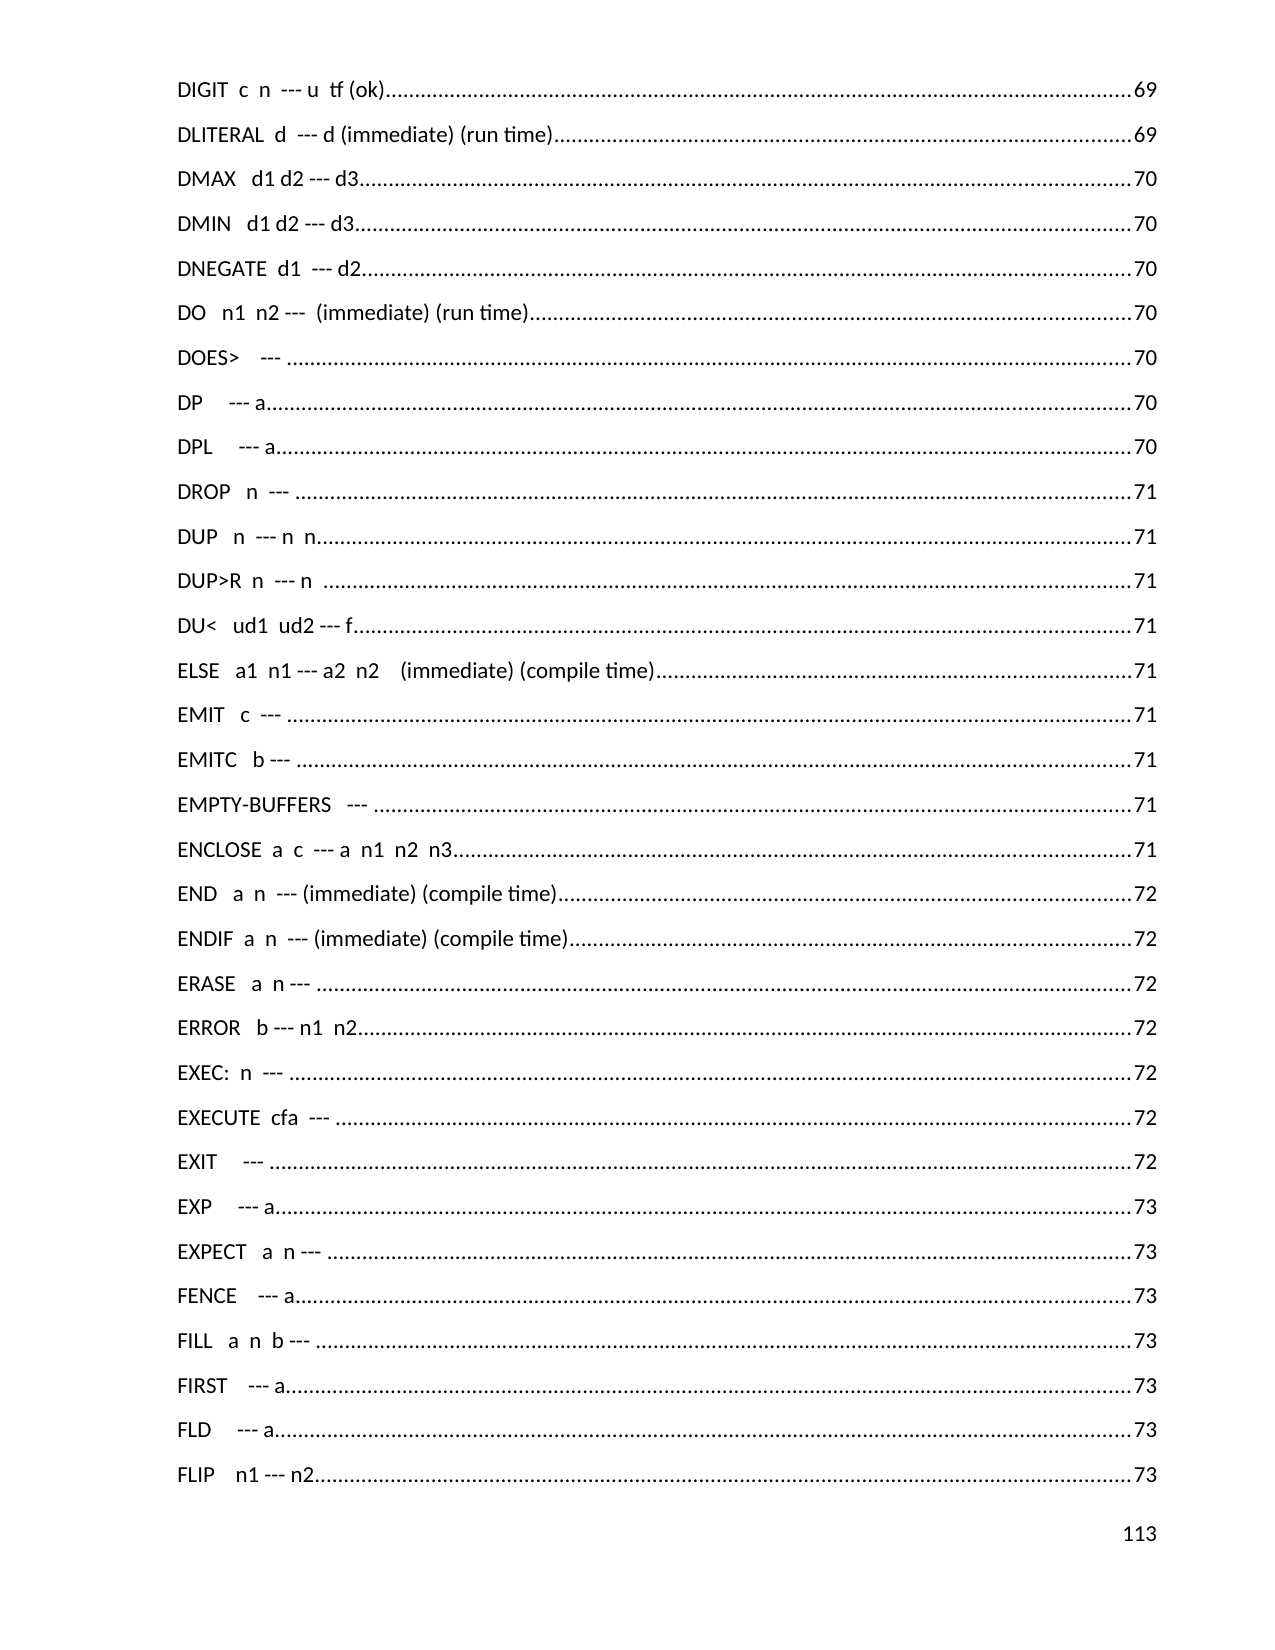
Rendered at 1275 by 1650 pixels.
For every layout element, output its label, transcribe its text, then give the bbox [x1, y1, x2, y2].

text DUP n --- n n 71 [177, 522, 1157, 550]
text DO n1 n2 --- (immediate) (run time) 70 [177, 298, 1157, 326]
text ERROR b --- n1 n2 72 [177, 1013, 1157, 1041]
text DPL --- a 70 [177, 432, 1157, 461]
text EXIT --- 72 [177, 1147, 1157, 1176]
text DOES> --- 70 [177, 343, 1157, 371]
text ERASE a n --- 72 [177, 969, 1157, 997]
text FIRST --- a 73 [177, 1371, 1157, 1399]
text FLIP n1 --- n2 73 [177, 1460, 1157, 1488]
text DNEGATE d1 --- d2 70 [177, 254, 1157, 282]
text DIGIT c n --- u tf (ok) 69 [177, 75, 1157, 103]
text FILL a n b --- 73 [177, 1326, 1157, 1354]
text EMPTY-BUFFERS --- 71 [177, 790, 1157, 818]
text EXP --- a 73 [177, 1192, 1157, 1220]
text DUP>R n --- n 71 [177, 567, 1157, 594]
text ELSE a1 n1 --- a2 n2 (immediate) (compile time) 71 [177, 656, 1157, 684]
text ENDIF a n --- (immediate) (compile time) 72 [177, 924, 1157, 952]
text FLD --- a 73 [177, 1416, 1157, 1444]
text DLITERAL d --- d (immediate) (run time) 69 [177, 120, 1157, 148]
text EMITC b --- 71 [177, 745, 1157, 773]
text DROP n --- 71 [177, 477, 1157, 505]
text EMIT c --- 71 [177, 701, 1157, 729]
text FENCE --- a 73 [177, 1282, 1157, 1309]
text DMIN d1 d2 --- d3 70 [177, 209, 1157, 237]
text DU< ud1 ud2 --- f 71 [177, 611, 1157, 639]
text EXPECT a n --- 73 [177, 1237, 1157, 1265]
text EXEC: n --- 72 [177, 1058, 1157, 1086]
text END a n --- (immediate) (compile time) 72 [177, 879, 1157, 907]
text DP --- a 70 [177, 388, 1157, 416]
text EXECUTE cfa --- 72 [177, 1103, 1157, 1131]
text ENCLOSE a c --- a n1 n2 n3 71 [177, 835, 1157, 863]
text DMAX d1 d2 --- d3 70 [177, 164, 1157, 192]
